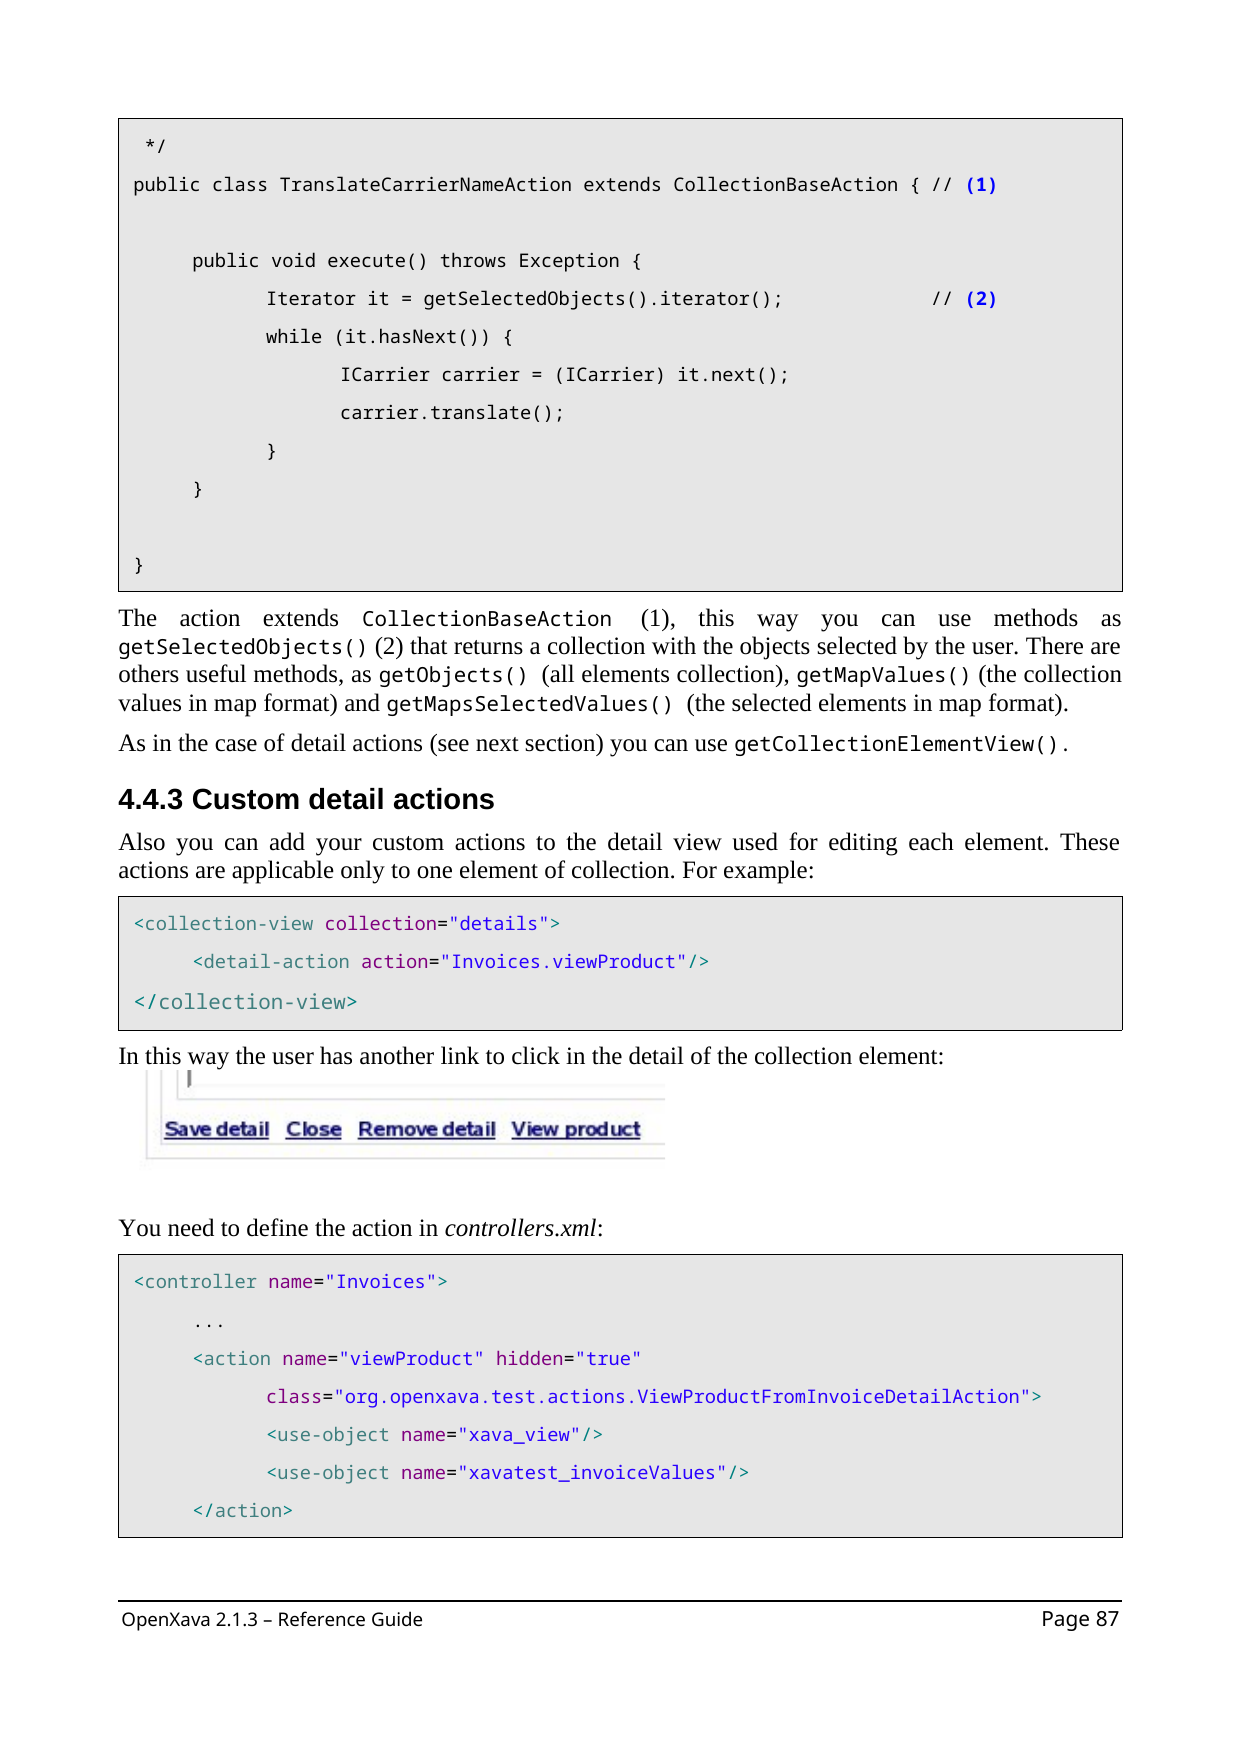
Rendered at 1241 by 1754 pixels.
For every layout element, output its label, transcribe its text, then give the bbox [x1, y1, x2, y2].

text Iterator it = getSelectedObjects().iterator(); // (2) [119, 270, 1122, 308]
text */ [119, 119, 1122, 156]
text <detail-action action="Invoices.viewProduct"/> [119, 934, 1122, 972]
text The action extends CollectionBaseAction (1), this way you can use methods as getSelectedObjects() (2) that returns a collection with the objects selected by the user. There are others useful methods, as getObjects() (all elements collection), getMapValues() (the collection values in map format) and getMapsSelectedValues() (the selected elements in map format). [118, 604, 1122, 717]
text </collection-view> [119, 972, 1122, 1030]
picture [139, 1070, 666, 1174]
text In this way the user has another link to click in the detail of the collection element: [118, 1042, 1122, 1070]
text As in the case of detail actions (see next section) you can use getCollectionElementView(). [118, 729, 1122, 758]
text } [119, 460, 1122, 498]
text <collection-view collection="details"> [119, 897, 1122, 934]
text public void execute() throws Exception { [119, 232, 1122, 270]
text <action name="viewProduct" hidden="true" [119, 1330, 1122, 1368]
text You need to define the action in controllers.xml: [118, 1214, 1122, 1242]
text <use-object name="xava_view"/> [119, 1406, 1122, 1444]
text carrier.translate(); [119, 384, 1122, 422]
text <controller name="Invoices"> [119, 1255, 1122, 1292]
text ... [119, 1292, 1122, 1330]
text ICarrier carrier = (ICarrier) it.next(); [119, 346, 1122, 384]
text } [119, 536, 1122, 591]
text while (it.hasNext()) { [119, 308, 1122, 346]
text } [119, 422, 1122, 460]
text Also you can add your custom actions to the detail view used for editing each element. These actions are applicable only to one element of collection. For example: [118, 828, 1122, 883]
text </action> [119, 1482, 1122, 1537]
text <use-object name="xavatest_invoiceValues"/> [119, 1444, 1122, 1482]
subtitle Custom detail actions [118, 783, 1122, 816]
text public class TranslateCarrierNameAction extends CollectionBaseAction { // (1) [119, 156, 1122, 194]
text class="org.openxava.test.actions.ViewProductFromInvoiceDetailAction"> [119, 1368, 1122, 1406]
